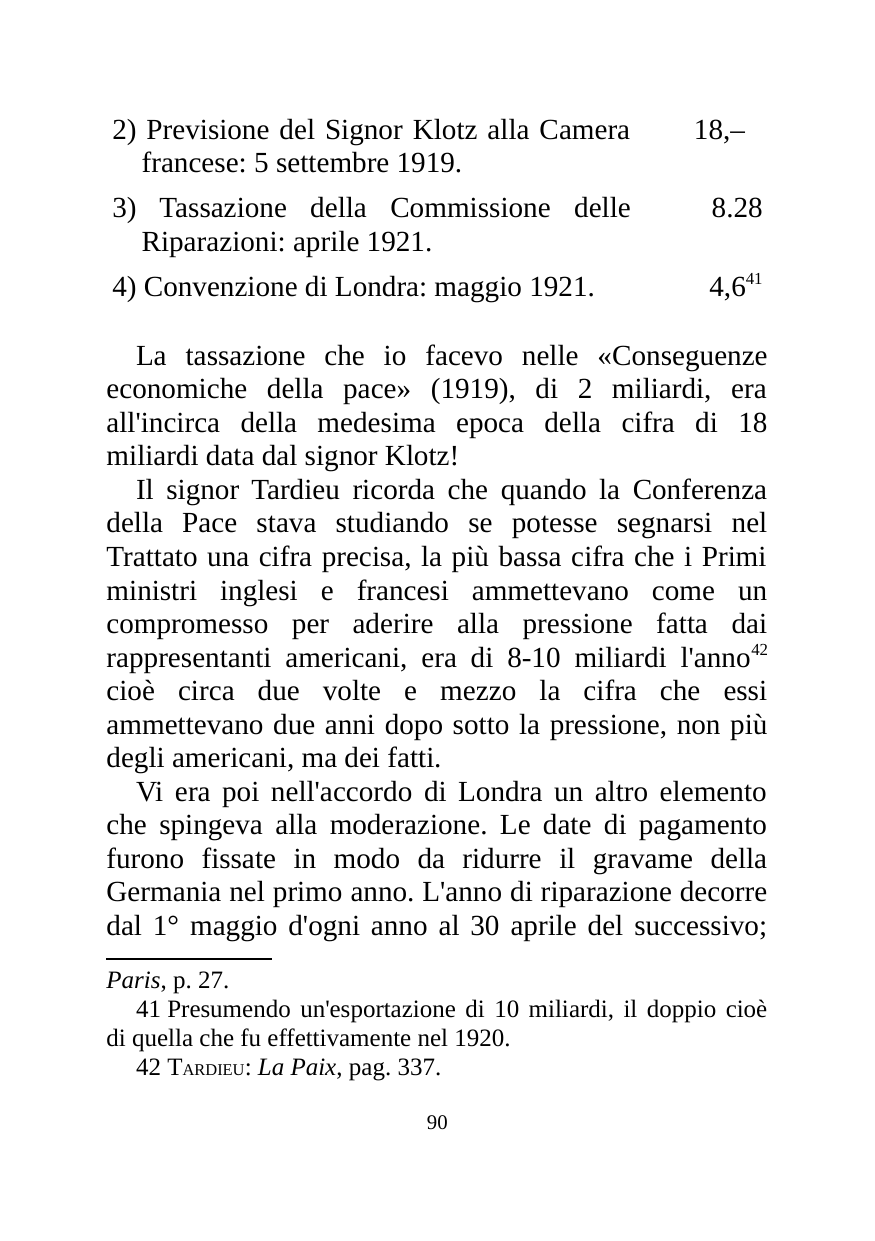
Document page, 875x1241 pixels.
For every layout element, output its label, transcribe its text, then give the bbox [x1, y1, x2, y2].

table_cell 18,– [637, 106, 768, 185]
text Tardieu: La Paix, pag. 337. [106, 1052, 768, 1080]
text La tassazione che io facevo nelle «Conseguenze economiche della pace» (1919), di 2 miliardi, era all'incirca della medesima epoca della cifra di 18 miliardi data dal signor Klotz! [106, 338, 768, 472]
text Vi era poi nell'accordo di Londra un altro elemento che spingeva alla moderazione. Le date di pagamento furono fissate in modo da ridurre il gravame della Germania nel primo anno. L'anno di riparazione decorre dal 1° maggio d'ogni anno al 30 aprile del successivo; [106, 774, 768, 942]
table_cell 4) Convenzione di Londra: maggio 1921. [106, 263, 637, 308]
table_cell 3) Tassazione della Commissione delle Riparazioni: aprile 1921. [106, 185, 637, 263]
table_cell 8,28 [637, 185, 768, 263]
text Il signor Tardieu ricorda che quando la Conferenza della Pace stava studiando se potesse segnarsi nel Trattato una cifra precisa, la più bassa cifra che i Primi ministri inglesi e francesi ammettevano come un compromesso per aderire alla pressione fatta dai rappresentanti americani, era di 8-10 miliardi l'anno cioè circa due volte e mezzo la cifra che essi ammettevano due anni dopo sotto la pressione, non più degli americani, ma dei fatti. [106, 472, 768, 774]
table_cell 2) Previsione del Signor Klotz alla Camera francese: 5 settembre 1919. [106, 106, 637, 185]
table_cell 4,6 [637, 263, 768, 308]
